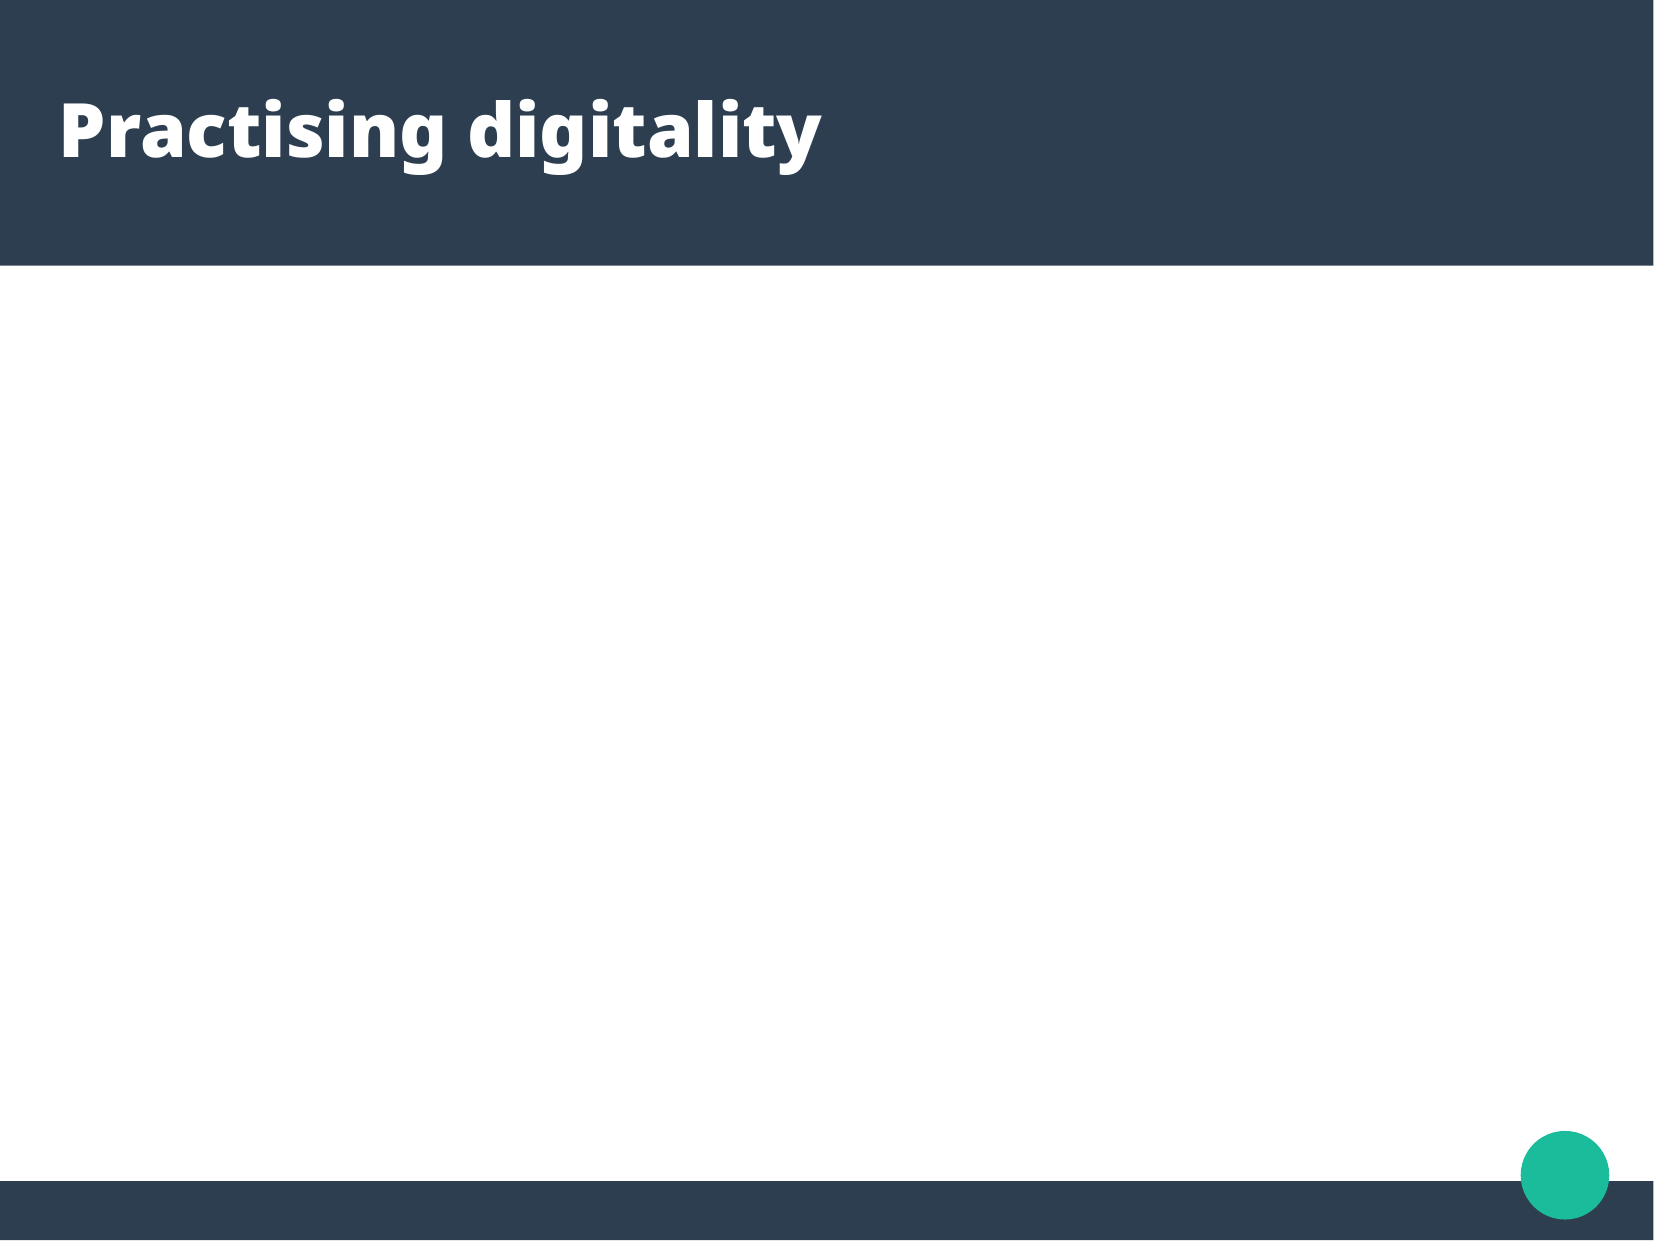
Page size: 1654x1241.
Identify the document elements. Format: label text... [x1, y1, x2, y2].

title Practising digitality [59, 49, 1595, 207]
